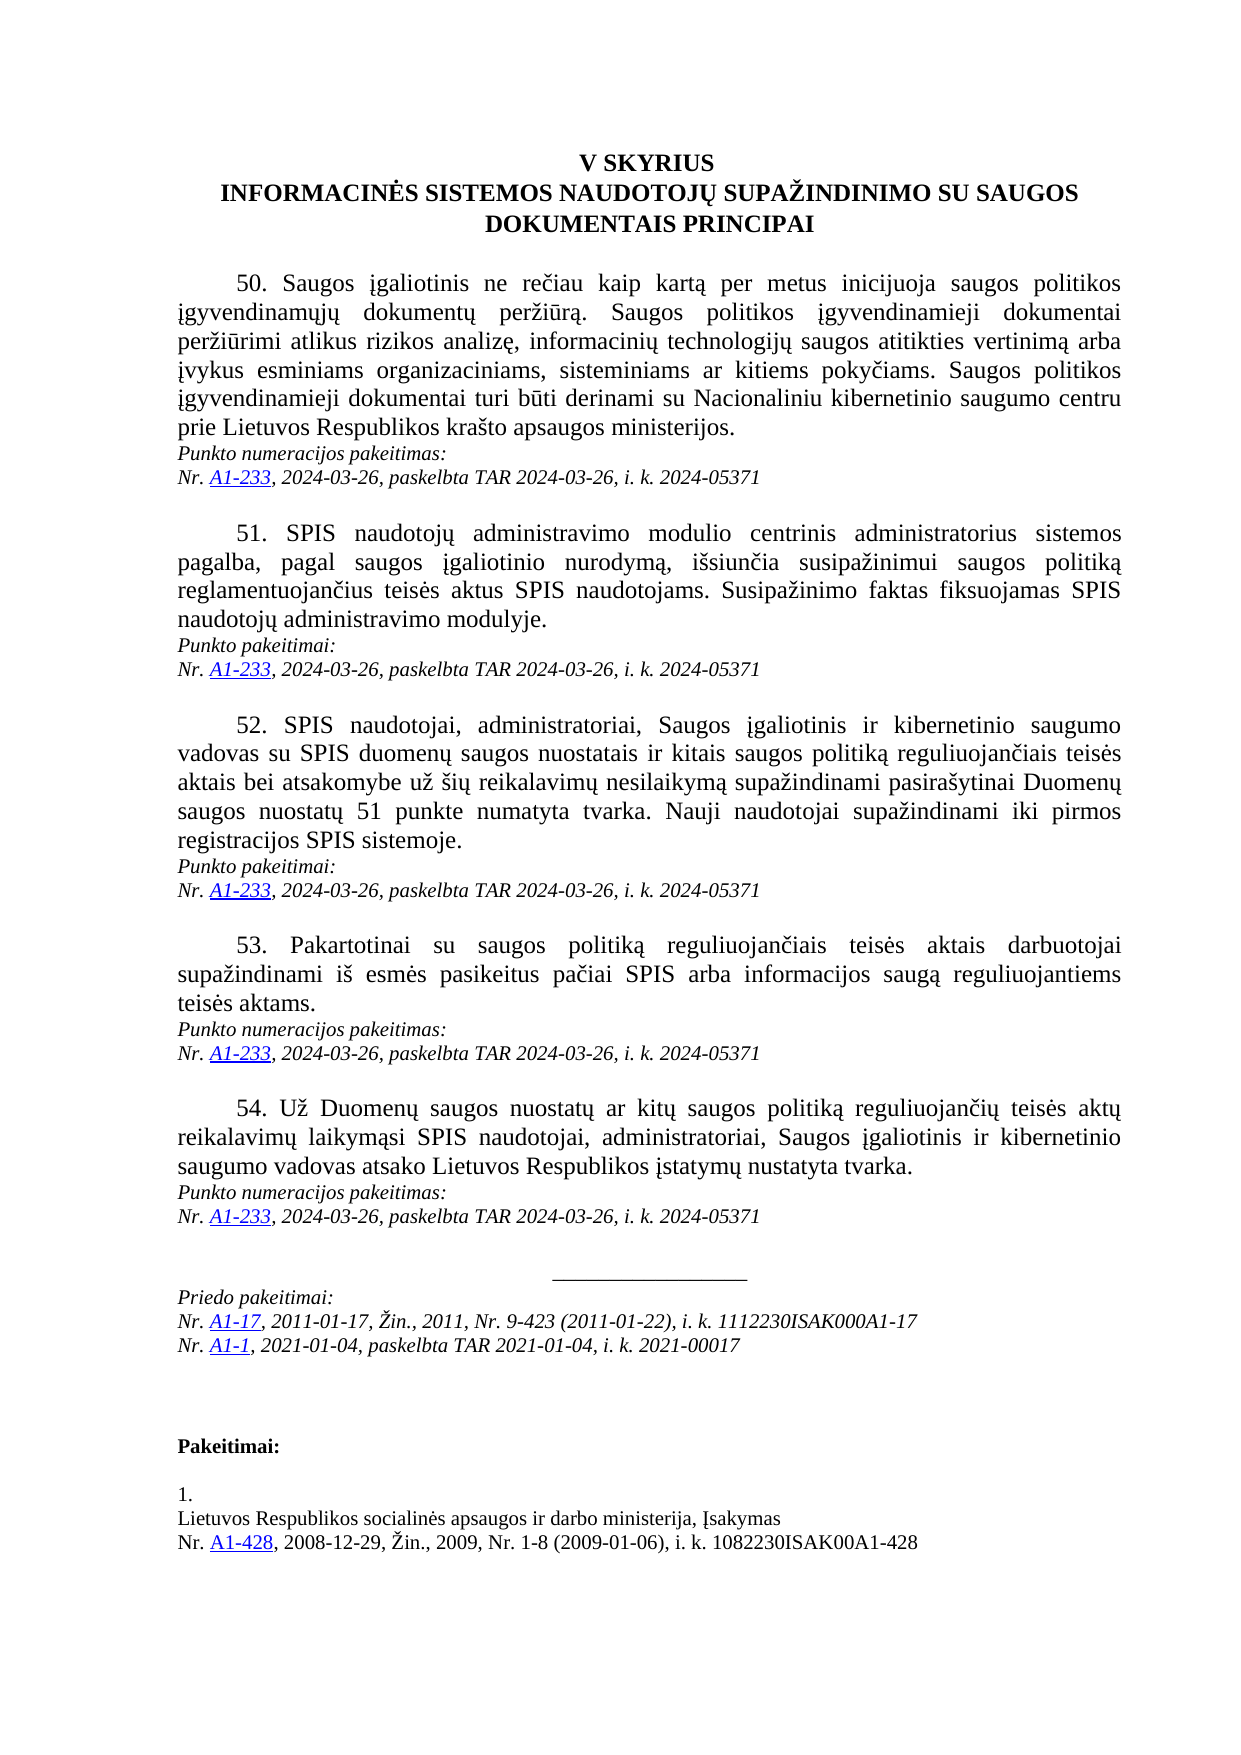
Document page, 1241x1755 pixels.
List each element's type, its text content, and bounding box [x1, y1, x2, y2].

text 50. Saugos įgaliotinis ne rečiau kaip kartą per metus inicijuoja saugos politikos įgyvendinamųjų dokumentų peržiūrą. Saugos politikos įgyvendinamieji dokumentai peržiūrimi atlikus rizikos analizę, informacinių technologijų saugos atitikties vertinimą arba įvykus esminiams organizaciniams, sisteminiams ar kitiems pokyčiams. Saugos politikos įgyvendinamieji dokumentai turi būti derinami su Nacionaliniu kibernetinio saugumo centru prie Lietuvos Respublikos krašto apsaugos ministerijos. [177, 268, 1122, 441]
text V SKYRIUS [177, 148, 1122, 176]
text Punkto numeracijos pakeitimas: [177, 441, 1122, 465]
text 52. SPIS naudotojai, administratoriai, Saugos įgaliotinis ir kibernetinio saugumo vadovas su SPIS duomenų saugos nuostatais ir kitais saugos politiką reguliuojančiais teisės aktais bei atsakomybe už šių reikalavimų nesilaikymą supažindinami pasirašytinai Duomenų saugos nuostatų 51 punkte numatyta tvarka. Nauji naudotojai supažindinami iki pirmos registracijos SPIS sistemoje. [177, 710, 1122, 853]
text Lietuvos Respublikos socialinės apsaugos ir darbo ministerija, Įsakymas [177, 1506, 1122, 1530]
text Nr. A1-17, 2011-01-17, Žin., 2011, Nr. 9-423 (2011-01-22), i. k. 1112230ISAK000A1-17 [177, 1309, 1122, 1333]
text Pakeitimai: [177, 1434, 1122, 1458]
text 53. Pakartotinai su saugos politiką reguliuojančiais teisės aktais darbuotojai supažindinami iš esmės pasikeitus pačiai SPIS arba informacijos saugą reguliuojantiems teisės aktams. [177, 930, 1122, 1017]
text Punkto pakeitimai: [177, 853, 1122, 878]
text Priedo pakeitimai: [177, 1285, 1122, 1309]
text _________________ [177, 1257, 1122, 1283]
text 51. SPIS naudotojų administravimo modulio centrinis administratorius sistemos pagalba, pagal saugos įgaliotinio nurodymą, išsiunčia susipažinimui saugos politiką reglamentuojančius teisės aktus SPIS naudotojams. Susipažinimo faktas fiksuojamas SPIS naudotojų administravimo modulyje. [177, 518, 1122, 633]
text 1. [177, 1482, 1122, 1506]
text Punkto pakeitimai: [177, 633, 1122, 657]
text Nr. A1-233, 2024-03-26, paskelbta TAR 2024-03-26, i. k. 2024-05371 [177, 657, 1122, 681]
text Punkto numeracijos pakeitimas: [177, 1017, 1122, 1041]
text Nr. A1-428, 2008-12-29, Žin., 2009, Nr. 1-8 (2009-01-06), i. k. 1082230ISAK00A1-428 [177, 1530, 1122, 1554]
text Punkto numeracijos pakeitimas: [177, 1180, 1122, 1204]
text INFORMACINĖS SISTEMOS NAUDOTOJŲ SUPAŽINDINIMO SU SAUGOS DOKUMENTAIS PRINCIPAI [177, 178, 1122, 238]
text Nr. A1-1, 2021-01-04, paskelbta TAR 2021-01-04, i. k. 2021-00017 [177, 1333, 1122, 1357]
text Nr. A1-233, 2024-03-26, paskelbta TAR 2024-03-26, i. k. 2024-05371 [177, 878, 1122, 902]
text Nr. A1-233, 2024-03-26, paskelbta TAR 2024-03-26, i. k. 2024-05371 [177, 465, 1122, 489]
text 54. Už Duomenų saugos nuostatų ar kitų saugos politiką reguliuojančių teisės aktų reikalavimų laikymąsi SPIS naudotojai, administratoriai, Saugos įgaliotinis ir kibernetinio saugumo vadovas atsako Lietuvos Respublikos įstatymų nustatyta tvarka. [177, 1093, 1122, 1180]
text Nr. A1-233, 2024-03-26, paskelbta TAR 2024-03-26, i. k. 2024-05371 [177, 1204, 1122, 1228]
text Nr. A1-233, 2024-03-26, paskelbta TAR 2024-03-26, i. k. 2024-05371 [177, 1041, 1122, 1065]
